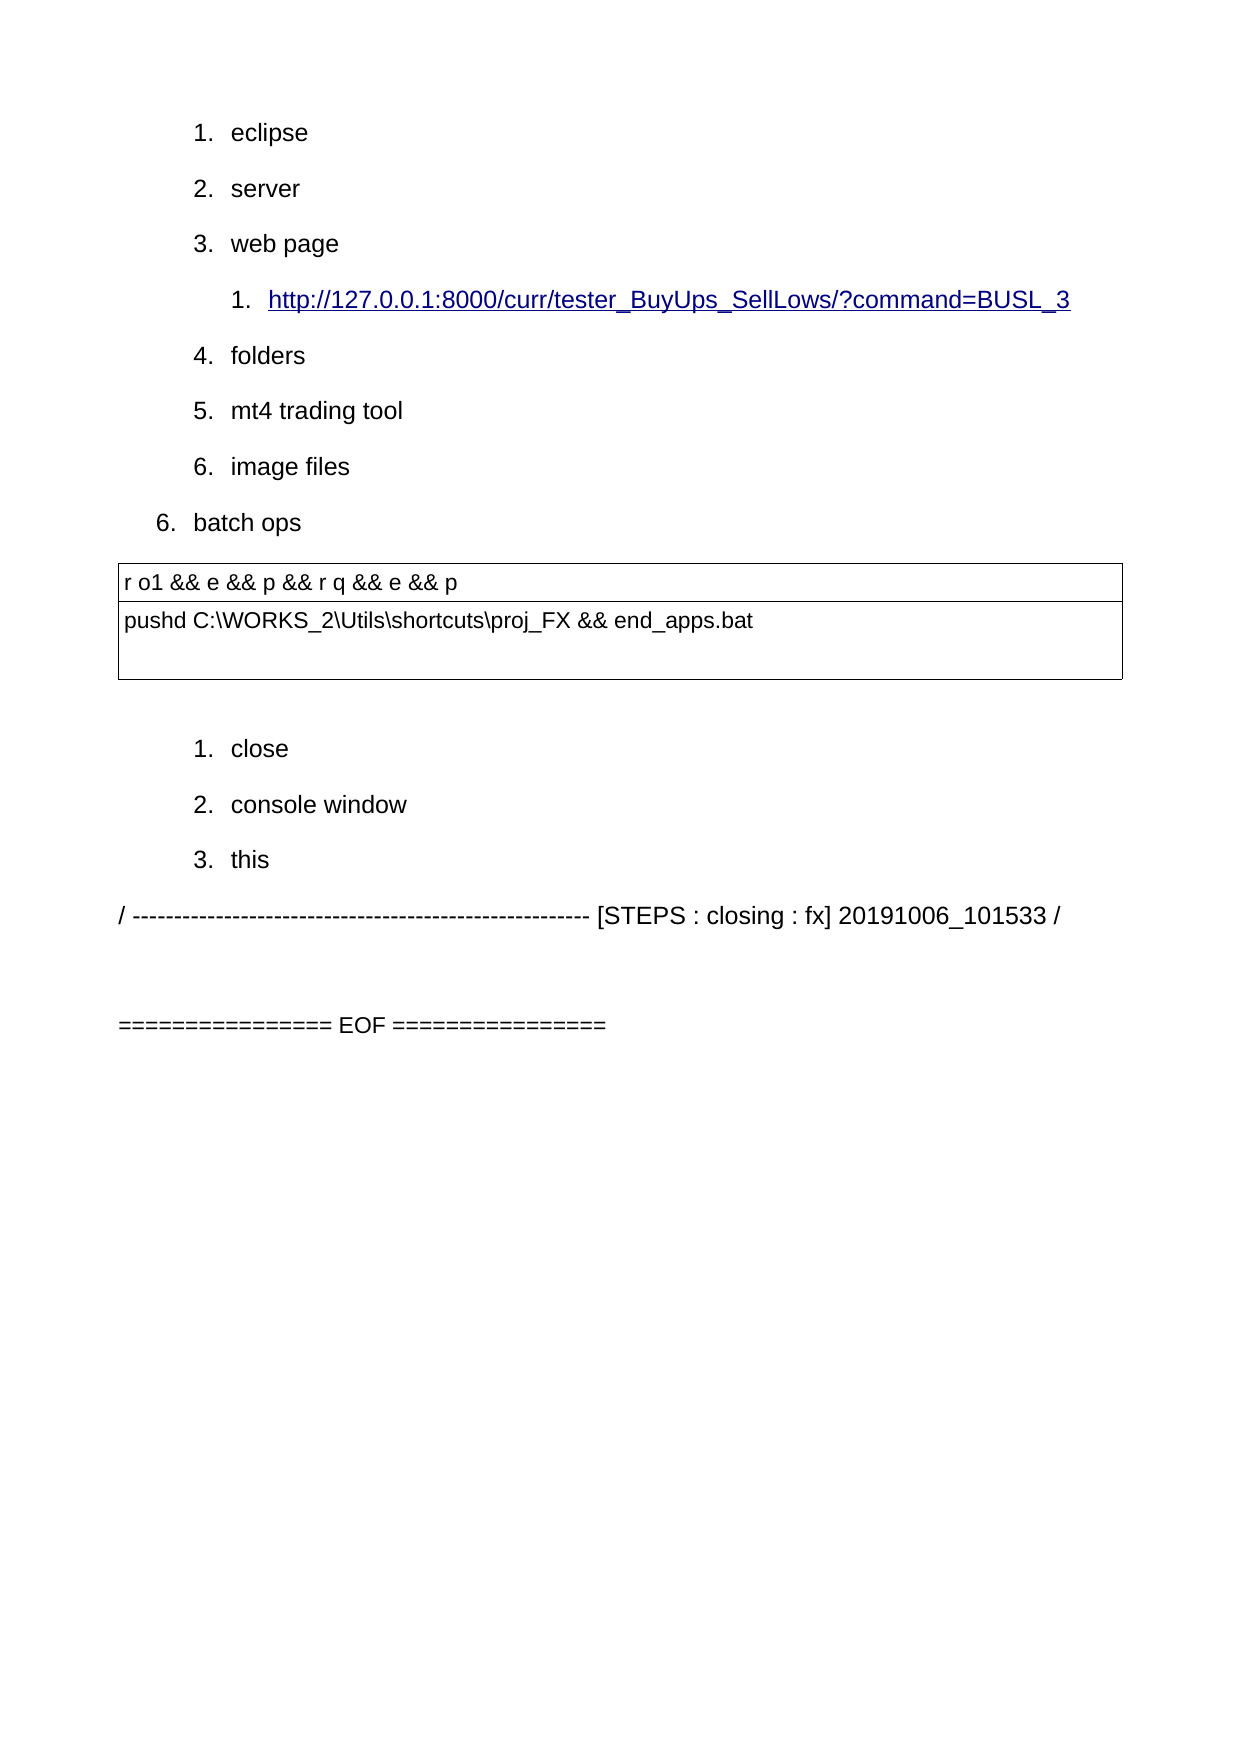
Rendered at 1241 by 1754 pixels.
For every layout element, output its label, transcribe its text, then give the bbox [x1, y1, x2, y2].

list image files [193, 452, 1122, 481]
list close [193, 734, 1122, 763]
table_header r o1 && e && p && r q && e && p [119, 564, 1122, 601]
list batch ops [156, 507, 1122, 536]
list mt4 trading tool [193, 396, 1122, 425]
table_cell pushd C:\WORKS_2\Utils\shortcuts\proj_FX && end_apps.bat [119, 602, 1122, 678]
list eclipse [193, 118, 1122, 147]
list server [193, 174, 1122, 202]
text ================ EOF ================ [118, 1012, 1122, 1039]
list folders [193, 341, 1122, 369]
text / ------------------------------------------------------- [STEPS : closing : fx] 20191006_101533 / [118, 901, 1122, 930]
list web page [193, 229, 1122, 258]
list http://127.0.0.1:8000/curr/tester_BuyUps_SellLows/?command=BUSL_3 [231, 285, 1122, 314]
list this [193, 845, 1122, 874]
list console window [193, 790, 1122, 818]
